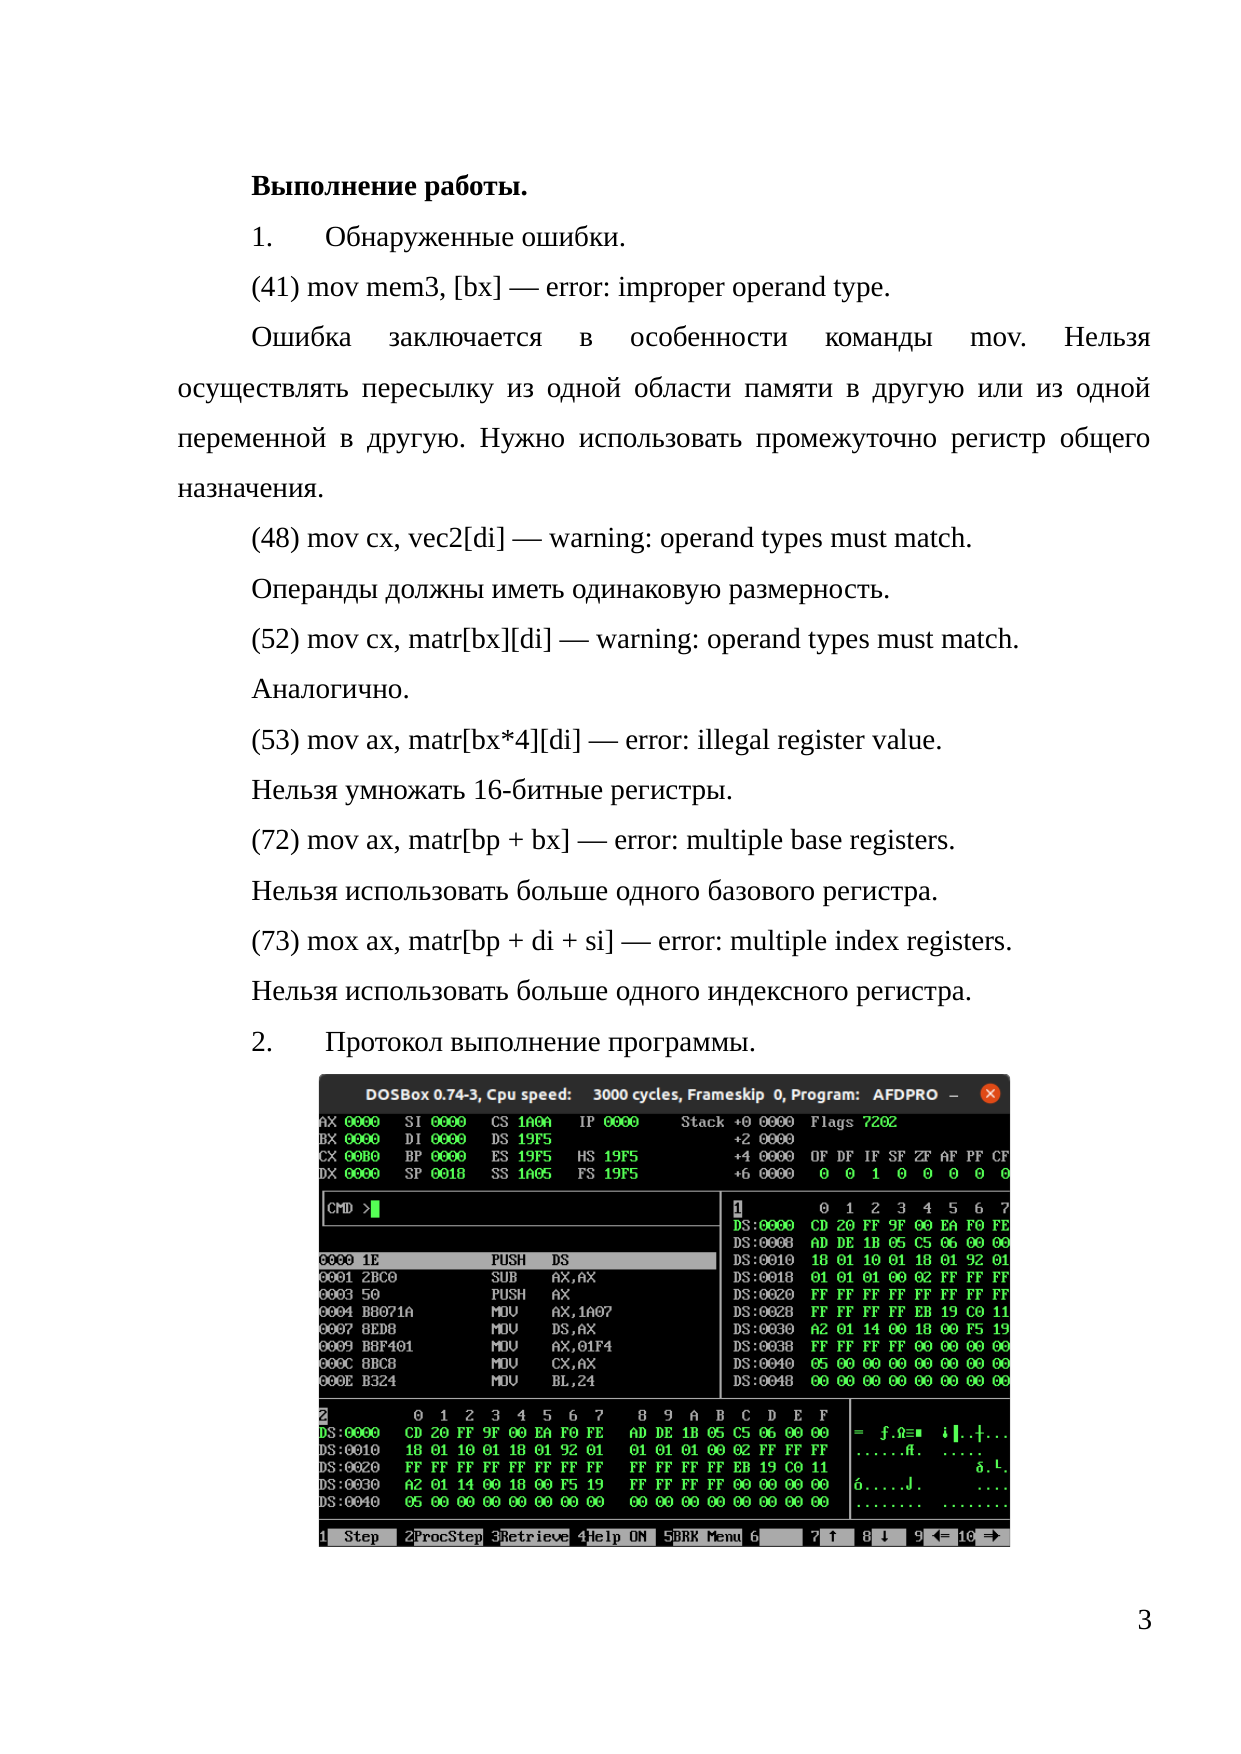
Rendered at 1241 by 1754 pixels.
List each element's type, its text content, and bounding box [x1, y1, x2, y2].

text Нельзя использовать больше одного базового регистра. [177, 873, 1152, 906]
text Нельзя использовать больше одного индексного регистра. [177, 973, 1152, 1007]
text Ошибка заключается в особенности команды mov. Нельзя осуществлять пересылку из одной области памяти в другую или из одной переменной в другую. Нужно использовать промежуточно регистр общего назначения. [177, 319, 1152, 504]
list Обнаруженные ошибки. [177, 219, 1152, 252]
text (73) mox ax, matr[bp + di + si] — error: multiple index registers. [177, 923, 1152, 957]
text (52) mov cx, matr[bx][di] — warning: operand types must match. [177, 621, 1152, 655]
text Операнды должны иметь одинаковую размерность. [177, 571, 1152, 604]
text (72) mov ax, matr[bp + bx] — error: multiple base registers. [177, 822, 1152, 856]
subtitle Выполнение работы. [177, 168, 1152, 202]
text (53) mov ax, matr[bx*4][di] — error: illegal register value. [177, 722, 1152, 755]
picture [318, 1074, 1011, 1547]
text Аналогично. [177, 672, 1152, 705]
text Нельзя умножать 16-битные регистры. [177, 772, 1152, 806]
text (41) mov mem3, [bx] — error: improper operand type. [177, 269, 1152, 303]
list Протокол выполнение программы. [177, 1024, 1152, 1057]
text (48) mov cx, vec2[di] — warning: operand types must match. [177, 521, 1152, 554]
